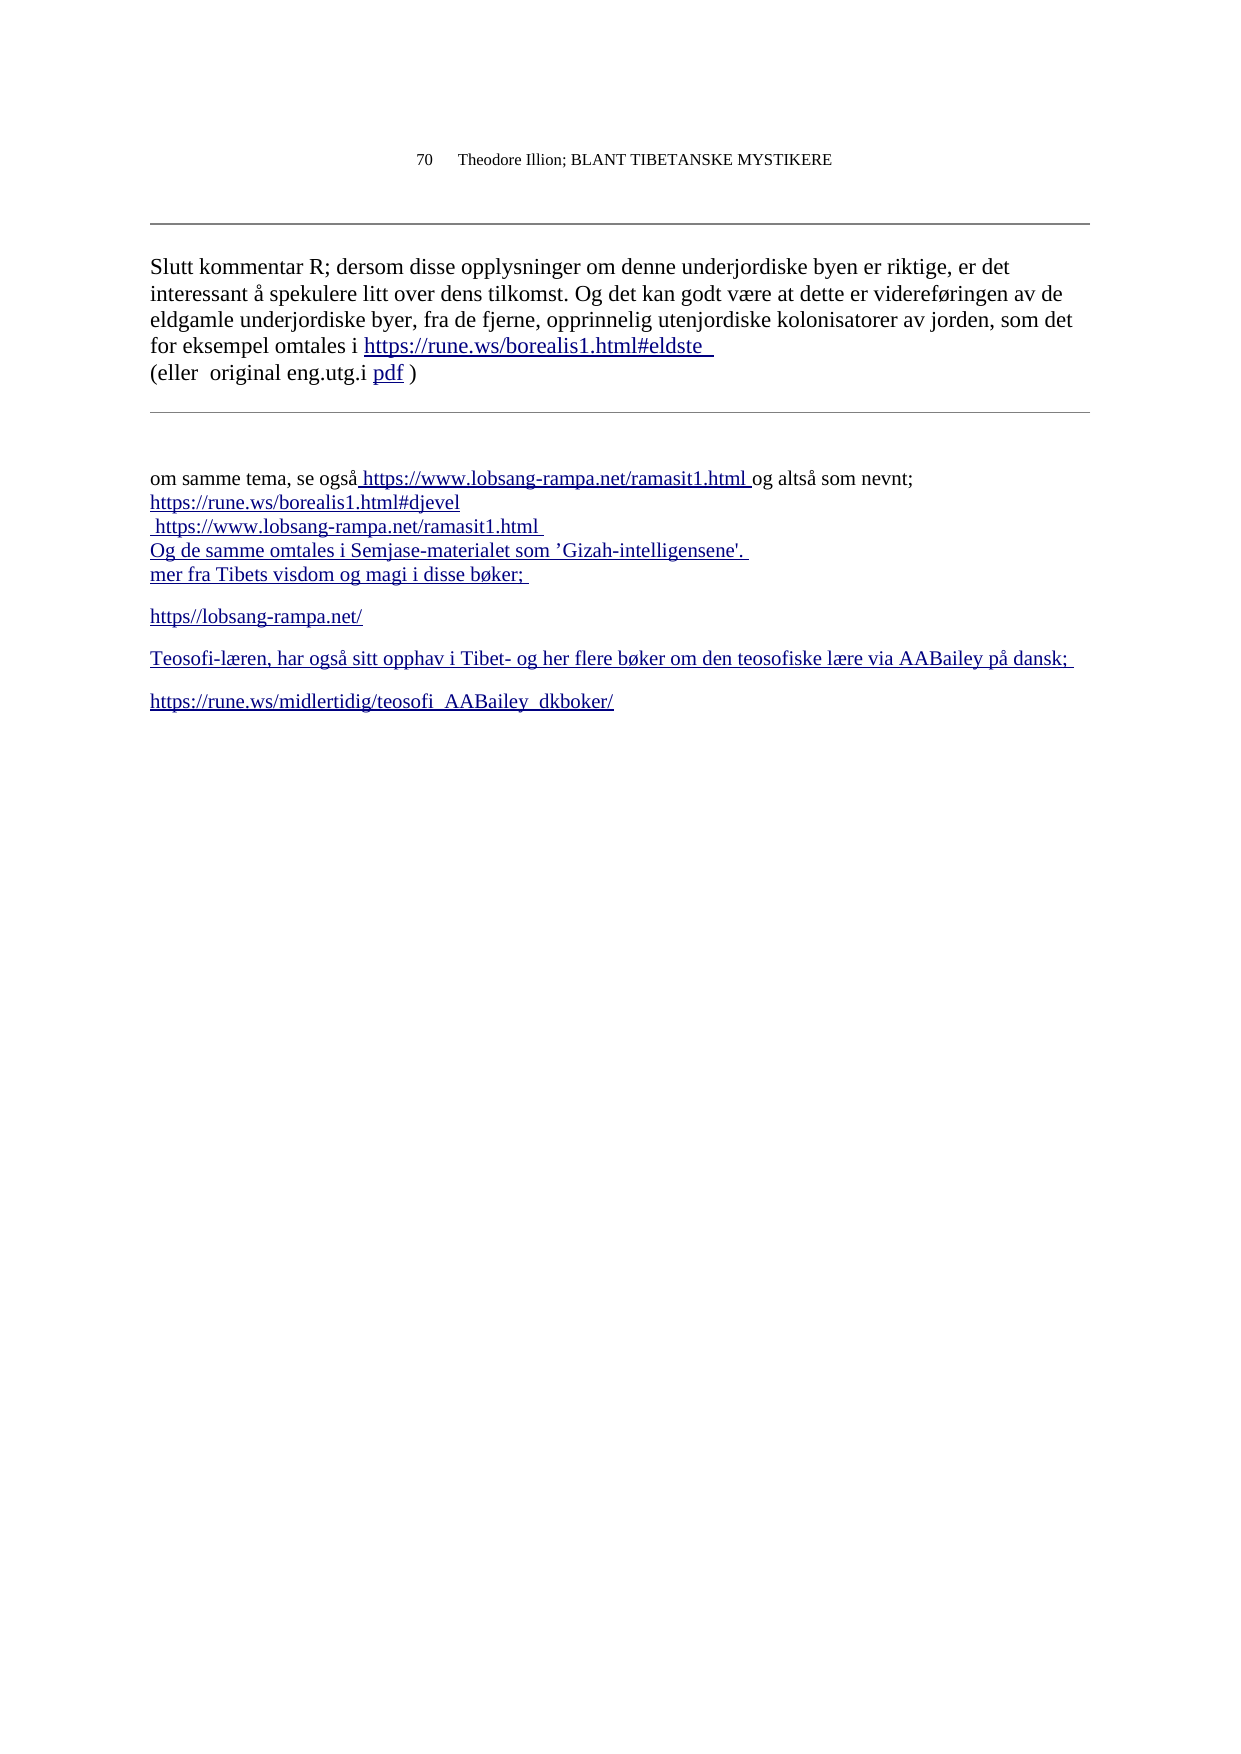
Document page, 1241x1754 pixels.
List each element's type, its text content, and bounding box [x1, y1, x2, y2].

text https://rune.ws/borealis1.html#djevel [150, 490, 1090, 514]
text ­ [150, 731, 1090, 755]
text https://rune.ws/midlertidig/teosofi_AABailey_dkboker/ [150, 688, 1090, 713]
text mer fra Tibets visdom og magi i disse bøker; [150, 562, 1090, 586]
text Og de samme omtales i Semjase-materialet som ’Gizah-intelligensene'. [150, 538, 1090, 562]
text Teosofi-læren, har også sitt opphav i Tibet- og her flere bøker om den teosofiske lære via AABailey på dansk; [150, 646, 1090, 670]
text https://www.lobsang-rampa.net/ramasit1.html [150, 514, 1090, 538]
text (eller original eng.utg.i pdf ) [150, 359, 1090, 385]
text https//lobsang-rampa.net/ [150, 604, 1090, 628]
text om samme tema, se også https://www.lobsang-rampa.net/ramasit1.html og altså som nevnt; [150, 466, 1090, 490]
text Slutt kommentar R; dersom disse opplysninger om denne underjordiske byen er riktige, er det interessant å spekulere litt over dens tilkomst. Og det kan godt være at dette er videreføringen av de eldgamle underjordiske byer, fra de fjerne, opprinnelig utenjordiske kolonisatorer av jorden, som det for eksempel omtales i https://rune.ws/borealis1.html#eldste [150, 253, 1090, 359]
